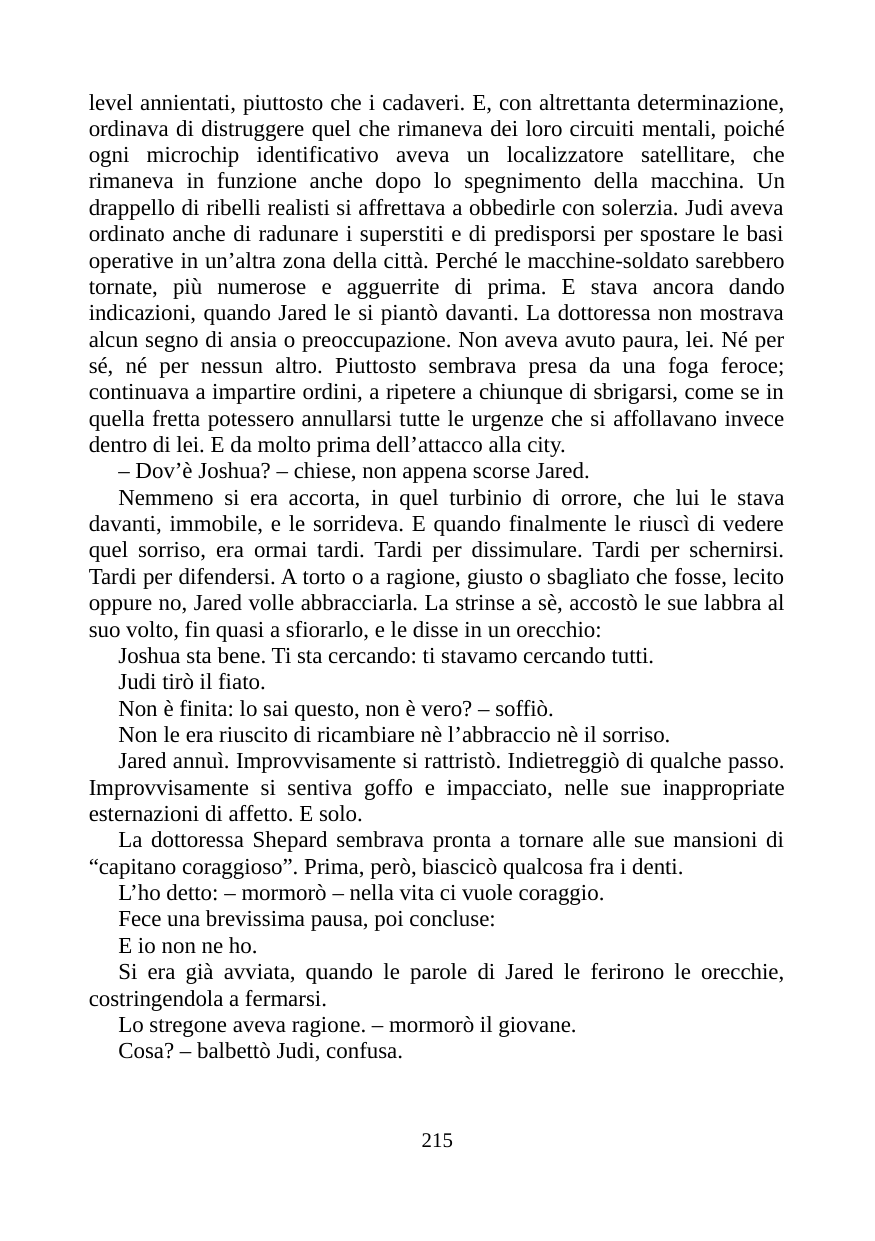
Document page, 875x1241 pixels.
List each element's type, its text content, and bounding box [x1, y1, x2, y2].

text Nemmeno si era accorta, in quel turbinio di orrore, che lui le stava davanti, immobile, e le sorrideva. E quando finalmente le riuscì di vedere quel sorriso, era ormai tardi. Tardi per dissimulare. Tardi per schernirsi. Tardi per difendersi. A torto o a ragione, giusto o sbagliato che fosse, lecito oppure no, Jared volle abbracciarla. La strinse a sè, accostò le sue labbra al suo volto, fin quasi a sfiorarlo, e le disse in un orecchio: [88, 484, 786, 642]
text – Dov’è Joshua? – chiese, non appena scorse Jared. [88, 457, 786, 484]
text Cosa? – balbettò Judi, confusa. [88, 1037, 786, 1064]
text Lo stregone aveva ragione. – mormorò il giovane. [88, 1011, 786, 1037]
text level annientati, piuttosto che i cadaveri. E, con altrettanta determinazione, ordinava di distruggere quel che rimaneva dei loro circuiti mentali, poiché ogni microchip identificativo aveva un localizzatore satellitare, che rimaneva in funzione anche dopo lo spegnimento della macchina. Un drappello di ribelli realisti si affrettava a obbedirle con solerzia. Judi aveva ordinato anche di radunare i superstiti e di predisporsi per spostare le basi operative in un’altra zona della città. Perché le macchine-soldato sarebbero tornate, più numerose e agguerrite di prima. E stava ancora dando indicazioni, quando Jared le si piantò davanti. La dottoressa non mostrava alcun segno di ansia o preoccupazione. Non aveva avuto paura, lei. Né per sé, né per nessun altro. Piuttosto sembrava presa da una foga feroce; continuava a impartire ordini, a ripetere a chiunque di sbrigarsi, come se in quella fretta potessero annullarsi tutte le urgenze che si affollavano invece dentro di lei. E da molto prima dell’attacco alla city. [88, 88, 786, 457]
text Non è finita: lo sai questo, non è vero? – soffiò. [88, 695, 786, 721]
text Fece una brevissima pausa, poi concluse: [88, 906, 786, 932]
text Non le era riuscito di ricambiare nè l’abbraccio nè il sorriso. [88, 721, 786, 747]
text E io non ne ho. [88, 932, 786, 958]
text Joshua sta bene. Ti sta cercando: ti stavamo cercando tutti. [88, 642, 786, 668]
text La dottoressa Shepard sembrava pronta a tornare alle sue mansioni di “capitano coraggioso”. Prima, però, biascicò qualcosa fra i denti. [88, 826, 786, 879]
text Judi tirò il fiato. [88, 668, 786, 695]
text L’ho detto: – mormorò – nella vita ci vuole coraggio. [88, 879, 786, 906]
text Si era già avviata, quando le parole di Jared le ferirono le orecchie, costringendola a fermarsi. [88, 958, 786, 1011]
text Jared annuì. Improvvisamente si rattristò. Indietreggiò di qualche passo. Improvvisamente si sentiva goffo e impacciato, nelle sue inappropriate esternazioni di affetto. E solo. [88, 747, 786, 826]
